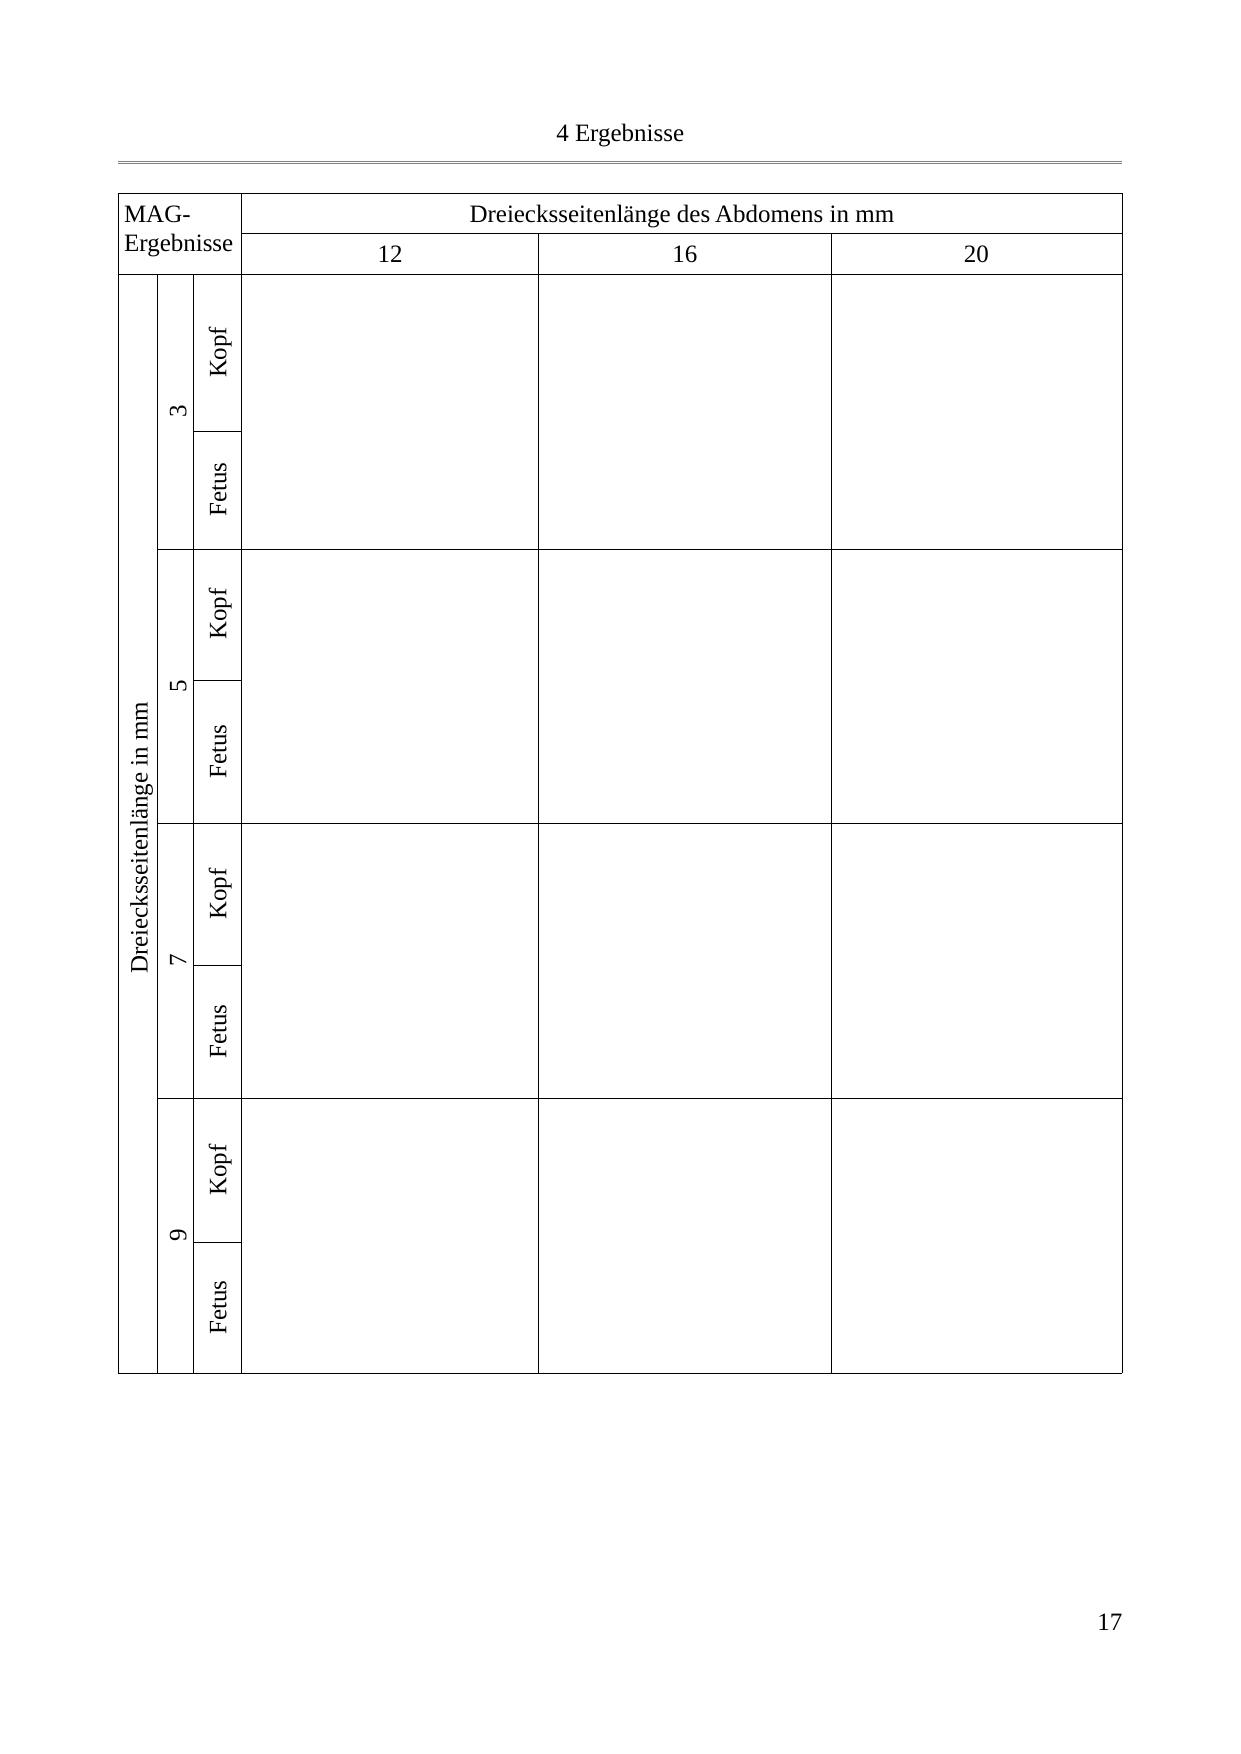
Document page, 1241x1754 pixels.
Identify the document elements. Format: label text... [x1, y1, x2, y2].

table_cell Fetus [194, 681, 241, 823]
table_header MAG-Ergebnisse [119, 194, 241, 274]
table_cell 16 [539, 234, 831, 274]
table_cell Fetus [194, 966, 241, 1098]
table_cell Kopf [194, 1099, 241, 1242]
table_cell Fetus [194, 432, 241, 548]
table_cell Kopf [194, 824, 241, 965]
table_cell 20 [832, 234, 1122, 274]
table_cell Kopf [194, 550, 241, 680]
table_cell [832, 550, 1122, 823]
table_header Dreiecksseitenlänge des Abdomens in mm [242, 194, 1122, 233]
table_cell [832, 1099, 1122, 1373]
table_cell 5 [158, 550, 193, 823]
table_cell [539, 550, 831, 823]
table_cell Fetus [194, 1243, 241, 1373]
table_cell [539, 275, 831, 548]
table_cell [242, 824, 538, 1098]
table_cell Dreiecksseitenlänge in mm [119, 275, 157, 1373]
table_cell [832, 824, 1122, 1098]
table_cell [832, 275, 1122, 548]
table_cell [242, 1099, 538, 1373]
table_cell 12 [242, 234, 538, 274]
table_cell Kopf [194, 275, 241, 431]
table_cell 7 [158, 824, 193, 1098]
table_cell [242, 275, 538, 548]
table_cell [539, 1099, 831, 1373]
table_cell 3 [158, 275, 193, 548]
table_cell [539, 824, 831, 1098]
table_cell [242, 550, 538, 823]
table_cell 9 [158, 1099, 193, 1373]
